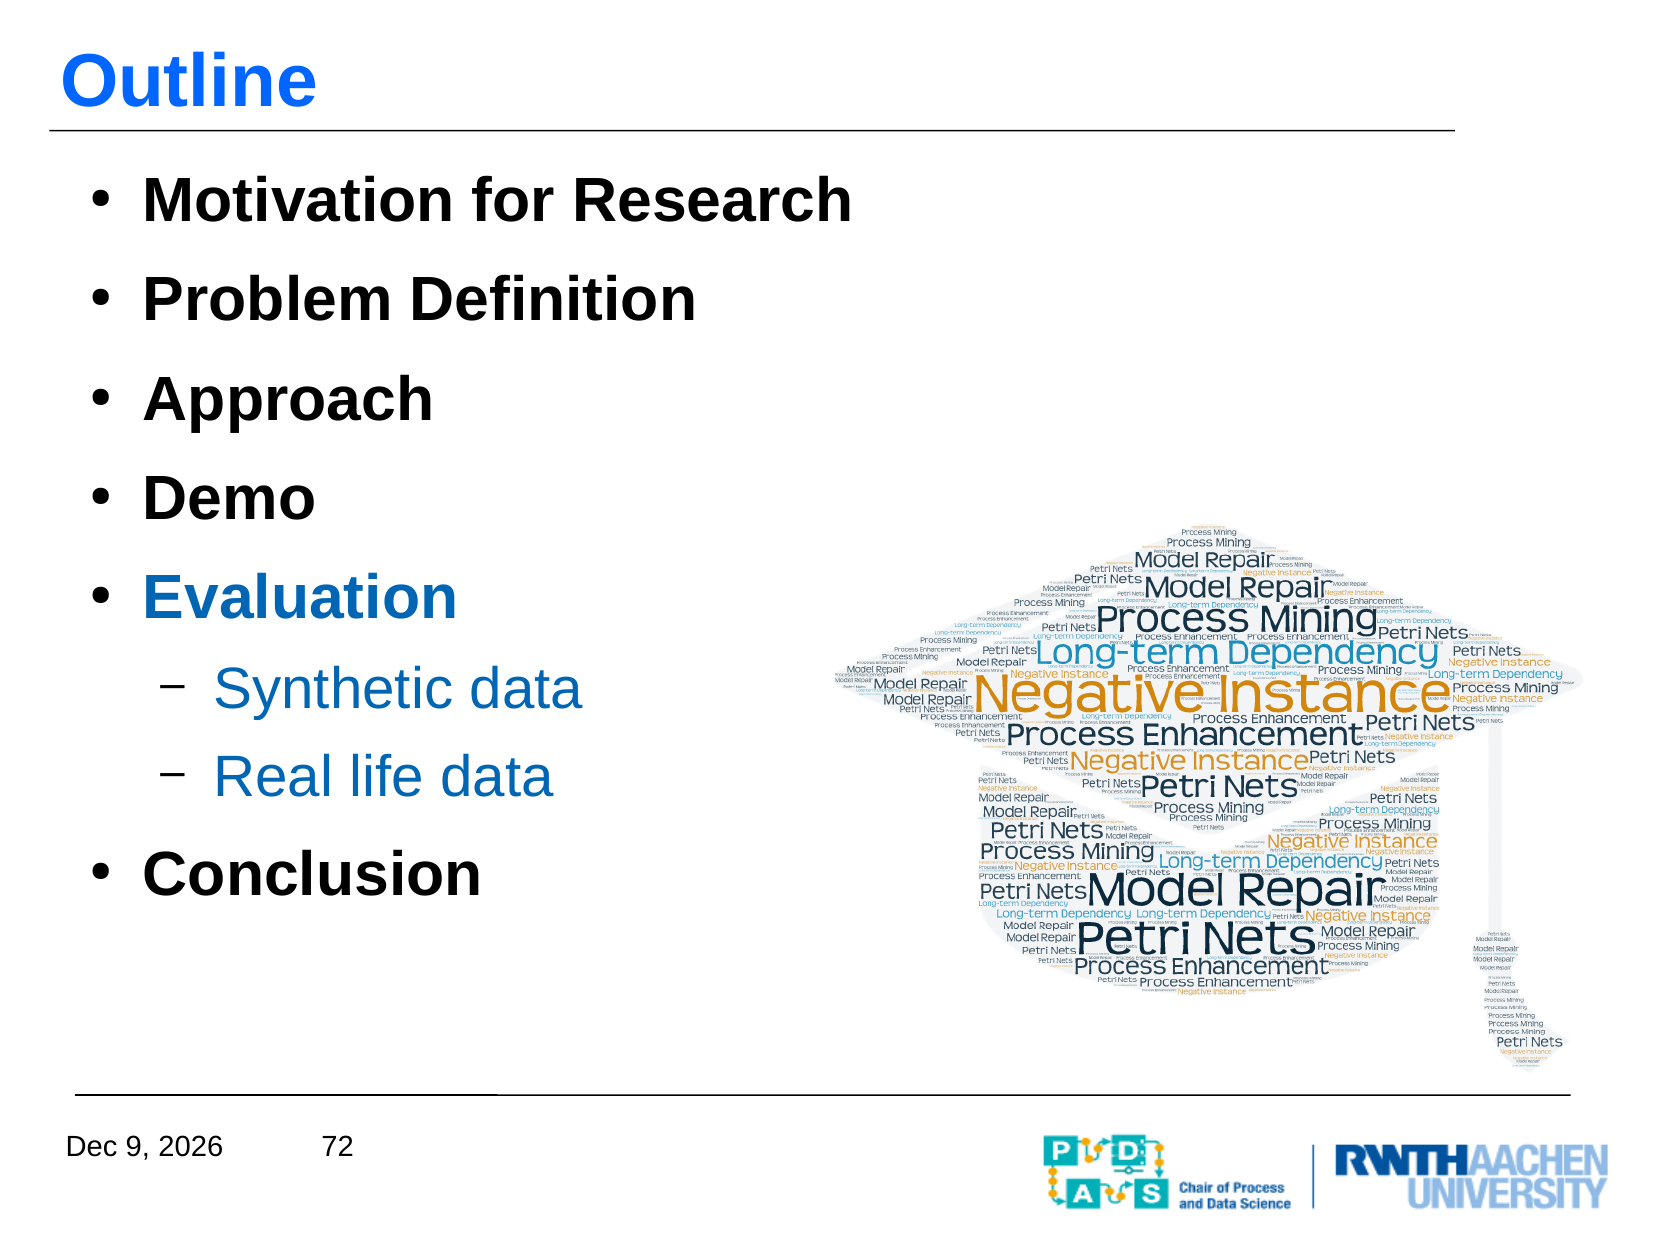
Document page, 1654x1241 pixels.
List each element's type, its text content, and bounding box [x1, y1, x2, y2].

list Motivation for Research Problem Definition Approach Demo Evaluation Synthetic data Real life data Conclusion [71, 165, 916, 1021]
picture [810, 502, 1603, 1086]
title Outline [60, 30, 1549, 131]
picture [1005, 1090, 1647, 1241]
